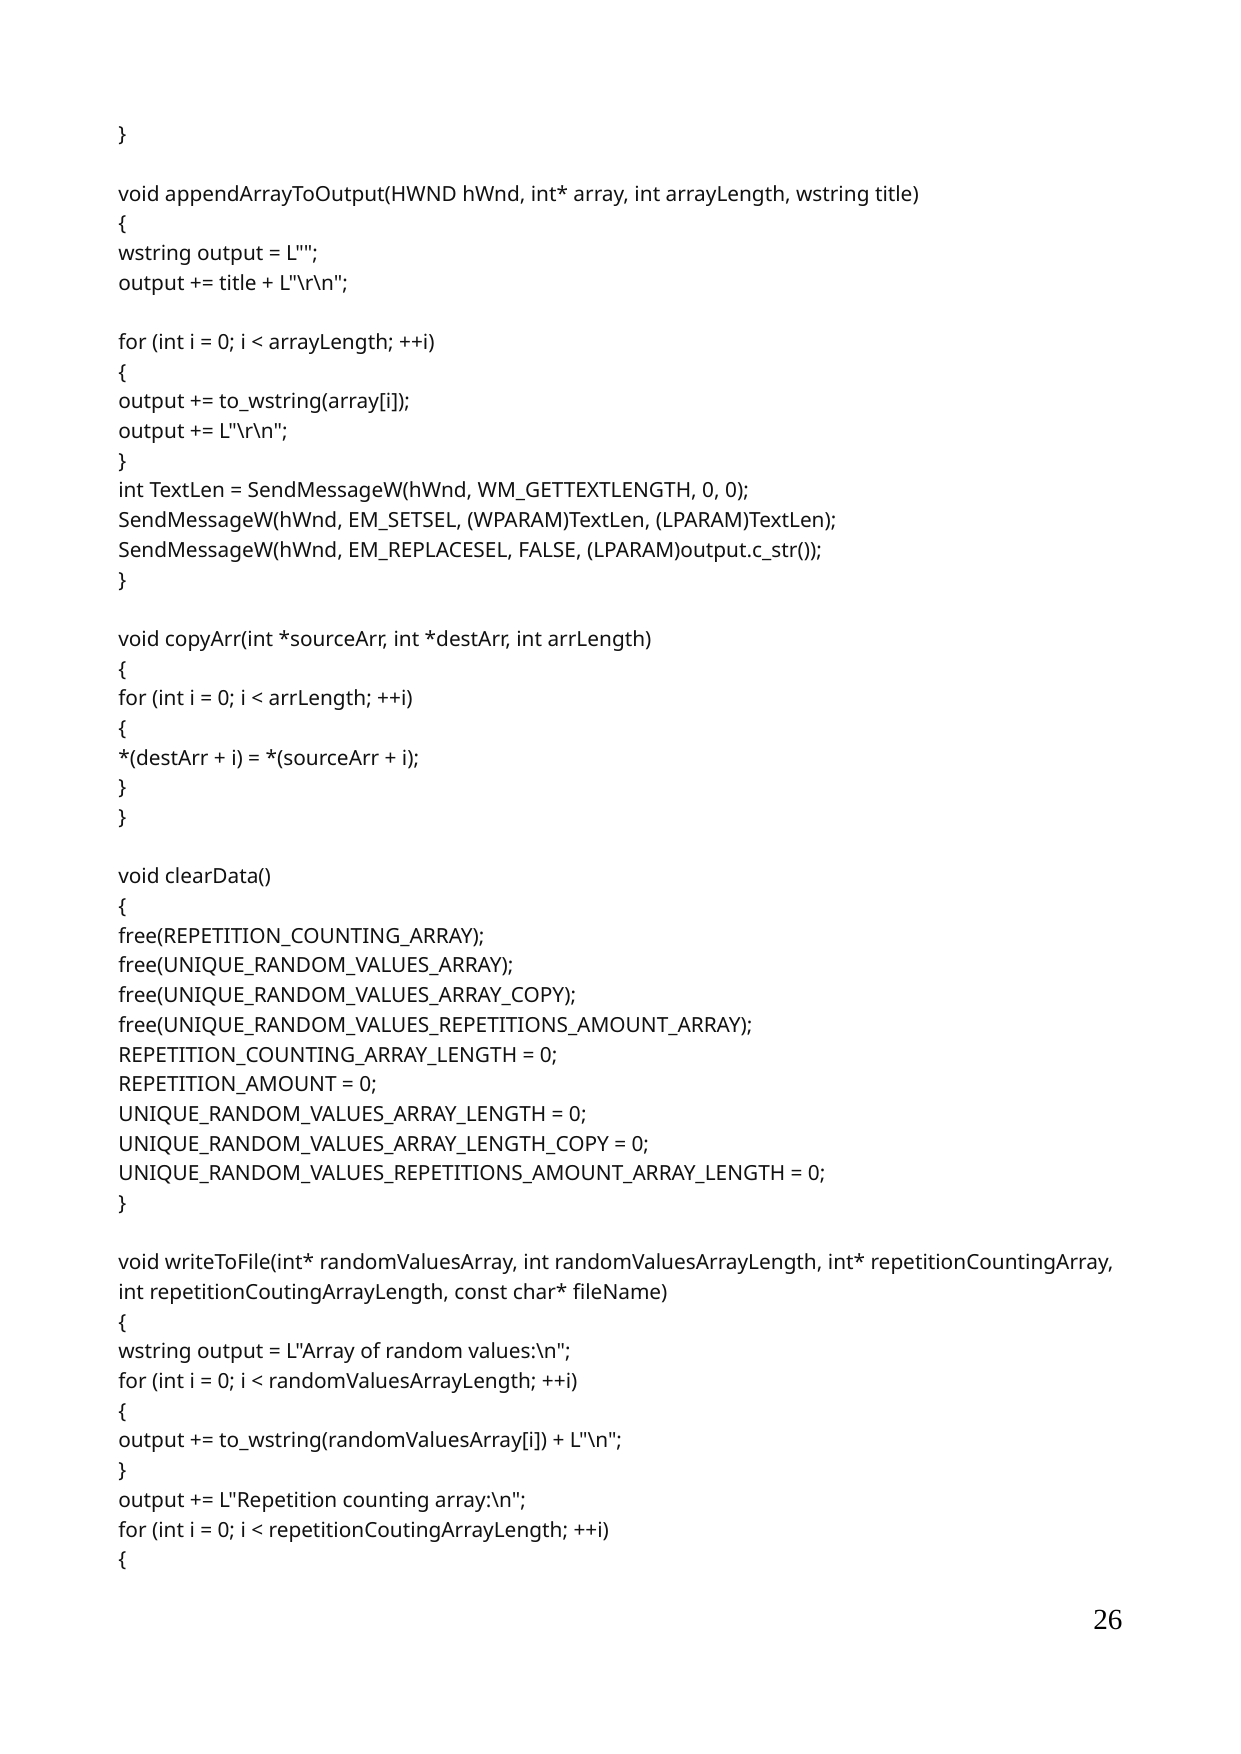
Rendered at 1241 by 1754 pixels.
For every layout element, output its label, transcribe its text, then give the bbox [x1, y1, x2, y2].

text SendMessageW(hWnd, EM_SETSEL, (WPARAM)TextLen, (LPARAM)TextLen); [118, 504, 1122, 534]
text wstring output = L"Array of random values:\n"; [118, 1335, 1122, 1365]
text free(UNIQUE_RANDOM_VALUES_ARRAY); [118, 949, 1122, 979]
text *(destArr + i) = *(sourceArr + i); [118, 742, 1122, 771]
text int TextLen = SendMessageW(hWnd, WM_GETTEXTLENGTH, 0, 0); [118, 474, 1122, 504]
text UNIQUE_RANDOM_VALUES_ARRAY_LENGTH = 0; [118, 1098, 1122, 1127]
text for (int i = 0; i < arrayLength; ++i) [118, 326, 1122, 356]
text { [118, 1543, 1122, 1573]
text } [118, 771, 1122, 801]
text output += L"Repetition counting array:\n"; [118, 1484, 1122, 1513]
text free(REPETITION_COUNTING_ARRAY); [118, 920, 1122, 949]
text } [118, 118, 1122, 148]
text { [118, 890, 1122, 920]
text } [118, 1454, 1122, 1484]
text for (int i = 0; i < repetitionCoutingArrayLength; ++i) [118, 1513, 1122, 1543]
text free(UNIQUE_RANDOM_VALUES_REPETITIONS_AMOUNT_ARRAY); [118, 1009, 1122, 1038]
text wstring output = L""; [118, 237, 1122, 267]
text { [118, 1306, 1122, 1335]
text SendMessageW(hWnd, EM_REPLACESEL, FALSE, (LPARAM)output.c_str()); [118, 534, 1122, 563]
text { [118, 712, 1122, 742]
text void copyArr(int *sourceArr, int *destArr, int arrLength) [118, 623, 1122, 652]
text } [118, 445, 1122, 474]
text } [118, 563, 1122, 593]
text for (int i = 0; i < arrLength; ++i) [118, 682, 1122, 712]
text for (int i = 0; i < randomValuesArrayLength; ++i) [118, 1365, 1122, 1395]
text output += L"\r\n"; [118, 415, 1122, 445]
text output += title + L"\r\n"; [118, 267, 1122, 296]
text REPETITION_COUNTING_ARRAY_LENGTH = 0; [118, 1038, 1122, 1068]
text UNIQUE_RANDOM_VALUES_REPETITIONS_AMOUNT_ARRAY_LENGTH = 0; [118, 1157, 1122, 1187]
text } [118, 1187, 1122, 1217]
text { [118, 356, 1122, 385]
text { [118, 652, 1122, 682]
text } [118, 801, 1122, 831]
text { [118, 1395, 1122, 1424]
text output += to_wstring(randomValuesArray[i]) + L"\n"; [118, 1424, 1122, 1454]
text output += to_wstring(array[i]); [118, 385, 1122, 415]
text void appendArrayToOutput(HWND hWnd, int* array, int arrayLength, wstring title) [118, 177, 1122, 207]
text free(UNIQUE_RANDOM_VALUES_ARRAY_COPY); [118, 979, 1122, 1009]
text void clearData() [118, 860, 1122, 890]
text void writeToFile(int* randomValuesArray, int randomValuesArrayLength, int* repetitionCountingArray, int repetitionCoutingArrayLength, const char* fileName) [118, 1246, 1122, 1306]
text { [118, 207, 1122, 237]
text UNIQUE_RANDOM_VALUES_ARRAY_LENGTH_COPY = 0; [118, 1127, 1122, 1157]
text REPETITION_AMOUNT = 0; [118, 1068, 1122, 1098]
